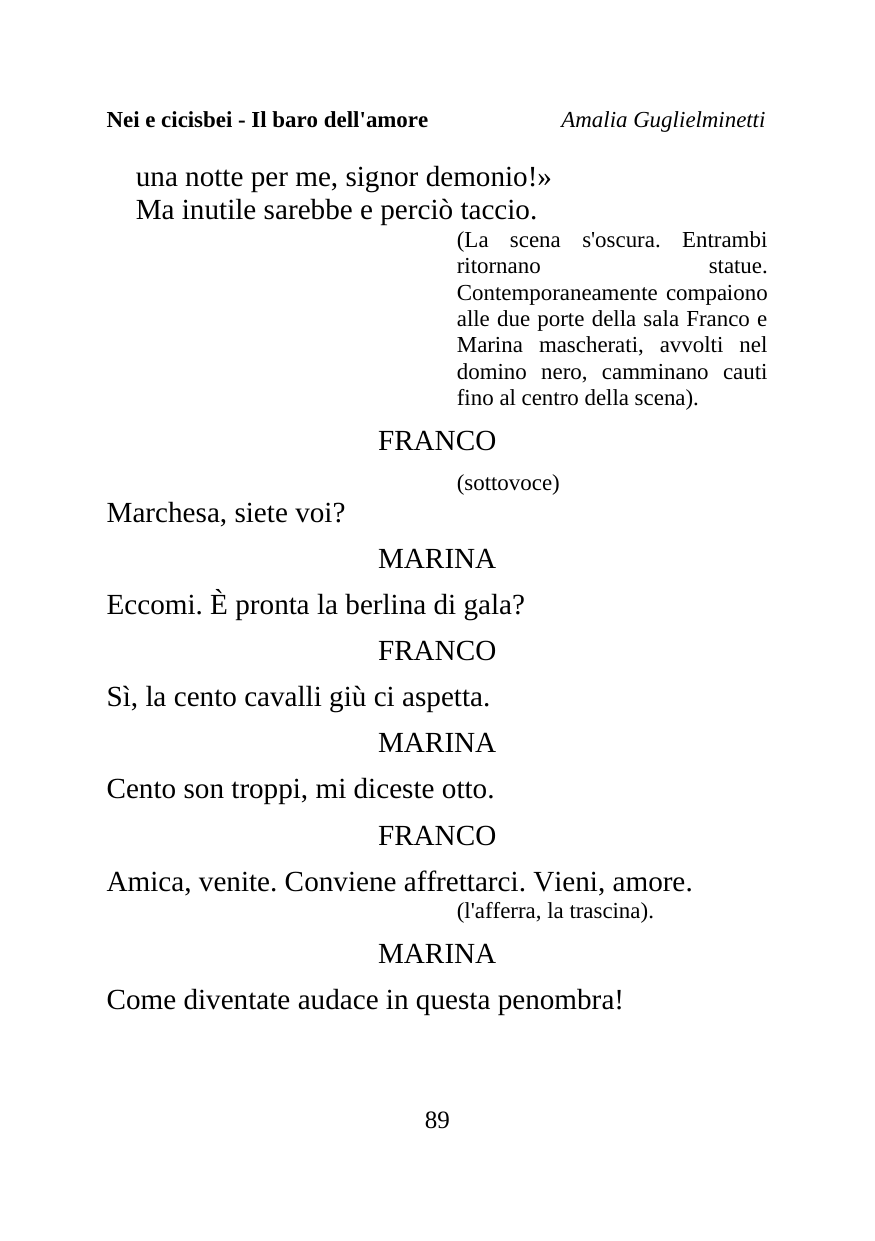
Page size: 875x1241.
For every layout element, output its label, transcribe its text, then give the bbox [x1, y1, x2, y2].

text Amica, venite. Conviene affrettarci. Vieni, amore. [106, 864, 768, 897]
text (l'afferra, la trascina). [457, 897, 768, 924]
text FRANCO [106, 423, 768, 457]
text Come diventate audace in questa penombra! [106, 982, 768, 1016]
text Sì, la cento cavalli giù ci aspetta. [106, 679, 768, 713]
text (sottovoce) [457, 469, 768, 495]
text MARINA [106, 541, 768, 575]
text MARINA [106, 936, 768, 970]
text Cento son troppi, mi diceste otto. [106, 772, 768, 805]
text MARINA [106, 726, 768, 759]
text Marchesa, siete voi? [106, 495, 768, 529]
text Eccomi. È pronta la berlina di gala? [106, 587, 768, 621]
text FRANCO [106, 818, 768, 851]
text FRANCO [106, 633, 768, 667]
text una notte per me, signor demonio!» Ma inutile sarebbe e perciò taccio. [136, 159, 768, 226]
text (La scena s'oscura. Entrambi ritornano statue. Contemporaneamente compaiono alle due porte della sala Franco e Marina mascherati, avvolti nel domino nero, camminano cauti fino al centro della scena). [457, 226, 768, 411]
